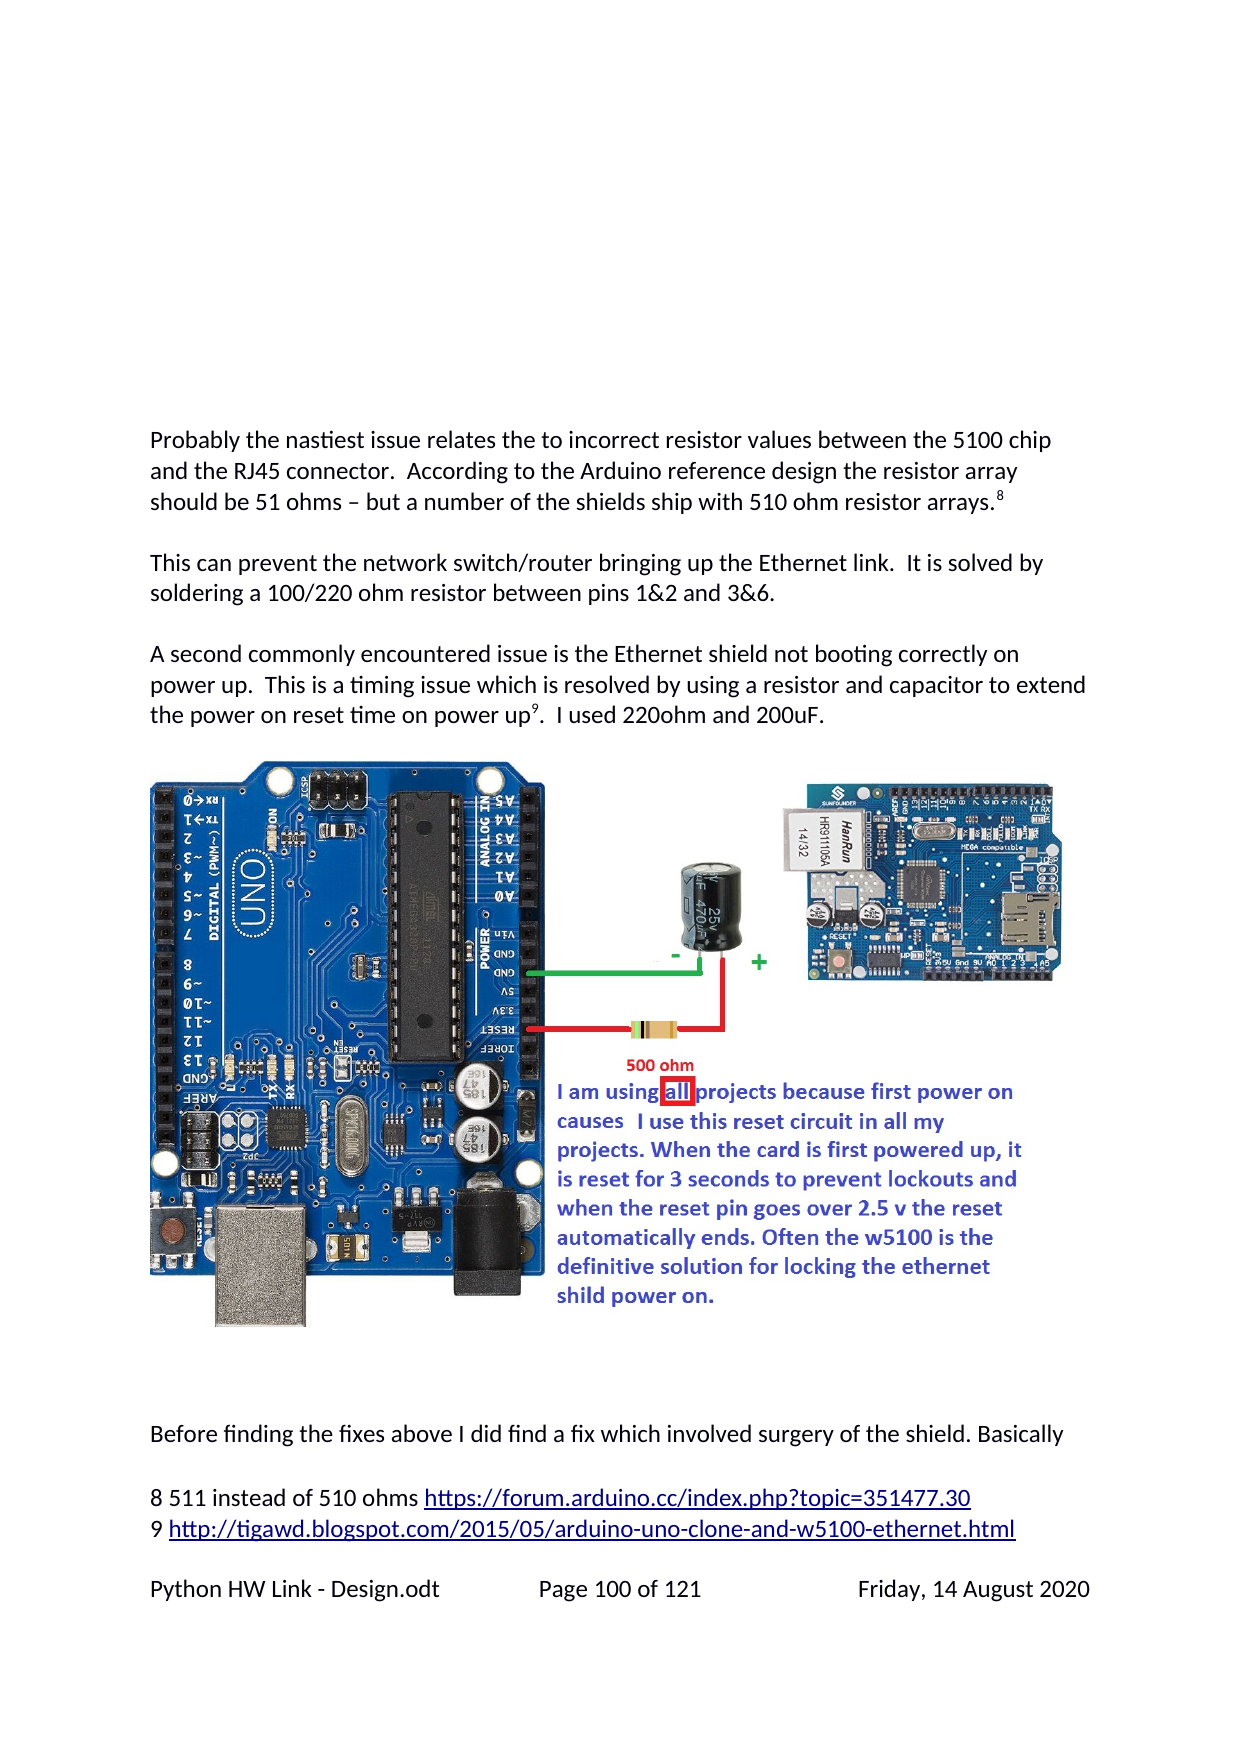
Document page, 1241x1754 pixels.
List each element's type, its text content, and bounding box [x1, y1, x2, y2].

text http://tigawd.blogspot.com/2015/05/arduino-uno-clone-and-w5100-ethernet.html [150, 1513, 1090, 1543]
picture [150, 760, 1091, 1327]
text Before finding the fixes above I did find a fix which involved surgery of the shield. Basically [150, 1418, 1090, 1448]
text Probably the nastiest issue relates the to incorrect resistor values between the 5100 chip and the RJ45 connector. According to the Arduino reference design the resistor array should be 51 ohms – but a number of the shields ship with 510 ohm resistor arrays. [150, 425, 1090, 516]
text This can prevent the network switch/router bringing up the Ethernet link. It is solved by soldering a 100/220 ohm resistor between pins 1&2 and 3&6. [150, 547, 1090, 608]
text A second commonly encountered issue is the Ethernet shield not booting correctly on power up. This is a timing issue which is resolved by using a resistor and capacitor to extend the power on reset time on power up. I used 220ohm and 200uF. [150, 638, 1090, 730]
text 511 instead of 510 ohms https://forum.arduino.cc/index.php?topic=351477.30 [150, 1482, 1090, 1513]
